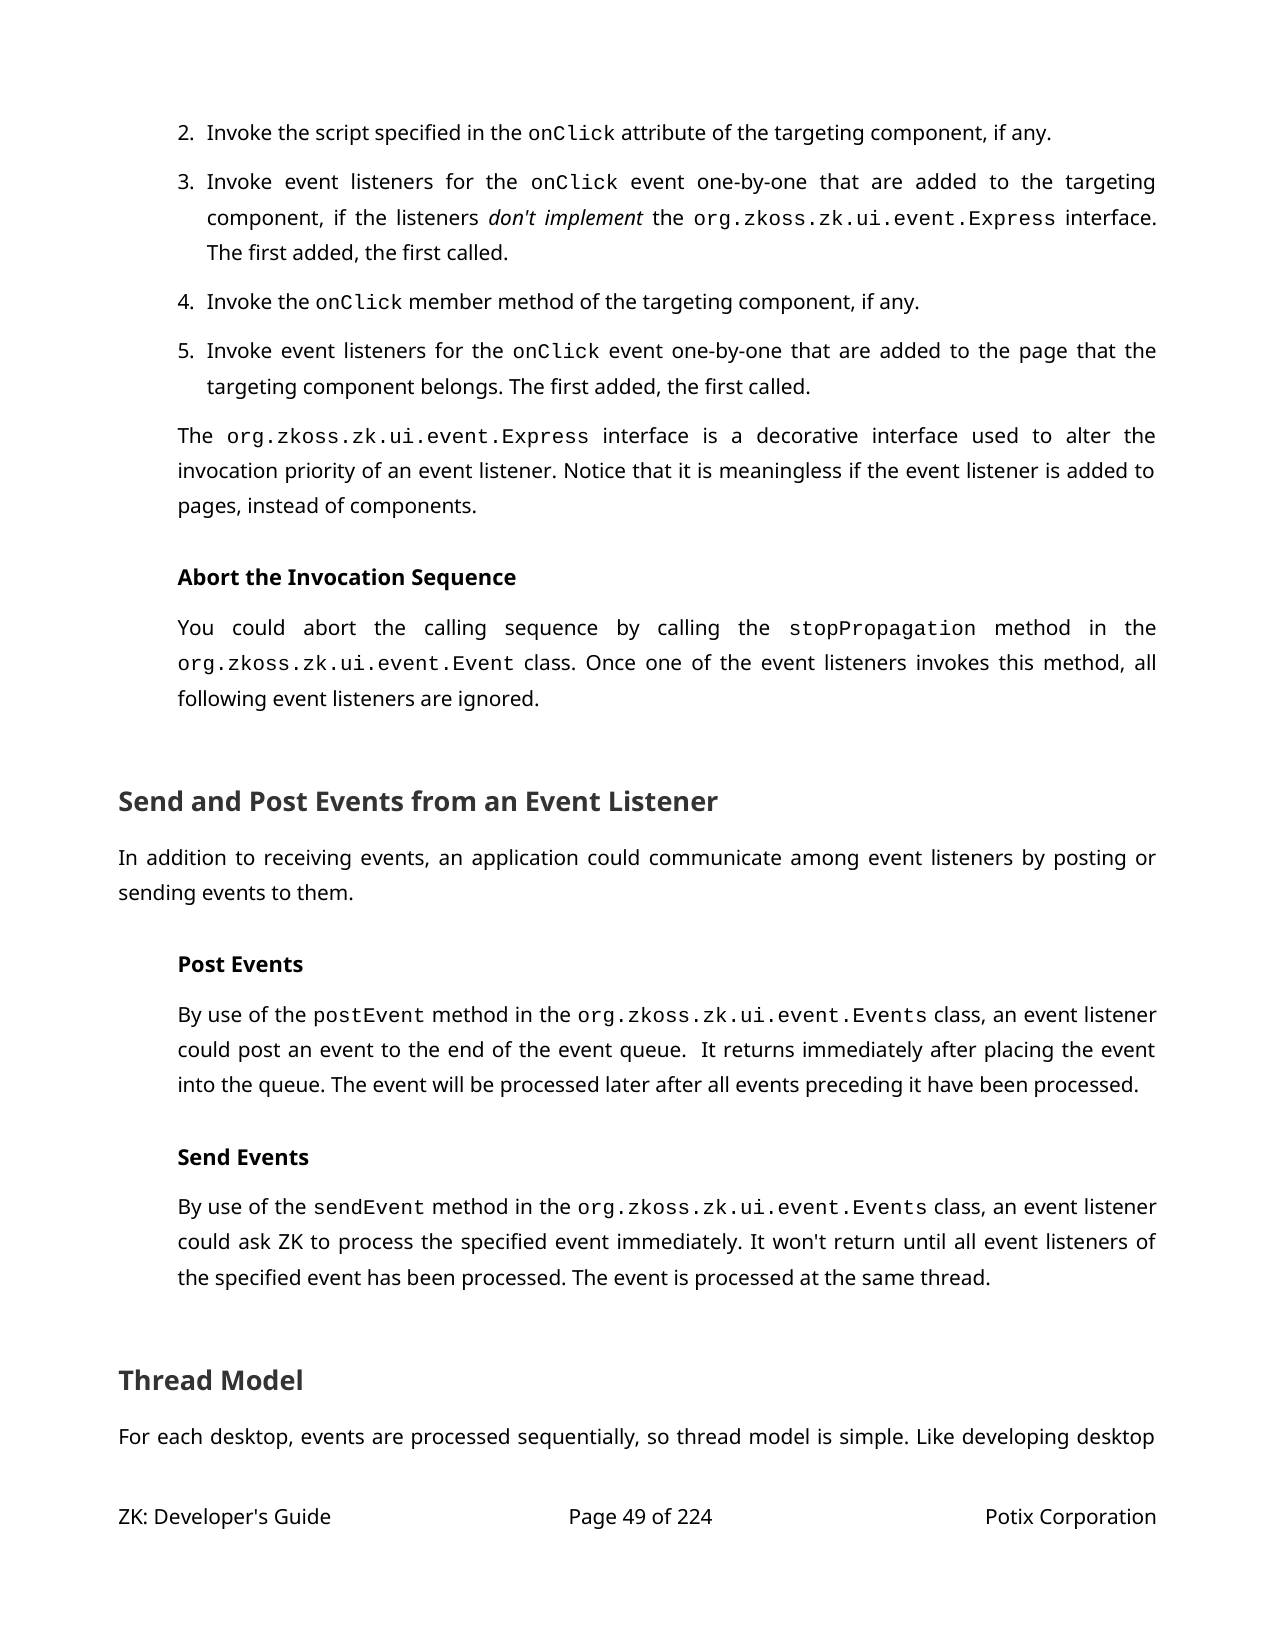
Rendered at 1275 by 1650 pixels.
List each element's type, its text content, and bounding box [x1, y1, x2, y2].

list Invoke event listeners for the onClick event one-by-one that are added to the page that the targeting component belongs. The first added, the first called. [177, 336, 1157, 400]
text The org.zkoss.zk.ui.event.Express interface is a decorative interface used to alter the invocation priority of an event listener. Notice that it is meaningless if the event listener is added to pages, instead of components. [177, 421, 1157, 520]
text You could abort the calling sequence by calling the stopPropagation method in the org.zkoss.zk.ui.event.Event class. Once one of the event listeners invokes this method, all following event listeners are ignored. [177, 613, 1157, 712]
subtitle Post Events [177, 949, 1157, 979]
subtitle Send Events [177, 1141, 1157, 1171]
text In addition to receiving events, an application could communicate among event listeners by posting or sending events to them. [118, 843, 1157, 907]
list Invoke event listeners for the onClick event one-by-one that are added to the targeting component, if the listeners don't implement the org.zkoss.zk.ui.event.Express interface. The first added, the first called. [177, 167, 1157, 267]
text For each desktop, events are processed sequentially, so thread model is simple. Like developing desktop [118, 1422, 1157, 1450]
list Invoke the onClick member method of the targeting component, if any. [177, 287, 1157, 316]
text By use of the postEvent method in the org.zkoss.zk.ui.event.Events class, an event listener could post an event to the end of the event queue. It returns immediately after placing the event into the queue. The event will be processed later after all events preceding it have been processed. [177, 1000, 1157, 1099]
text By use of the sendEvent method in the org.zkoss.zk.ui.event.Events class, an event listener could ask ZK to process the specified event immediately. It won't return until all event listeners of the specified event has been processed. The event is processed at the same thread. [177, 1192, 1157, 1291]
subtitle Abort the Invocation Sequence [177, 562, 1157, 592]
subtitle Thread Model [118, 1362, 1157, 1398]
list Invoke the script specified in the onClick attribute of the targeting component, if any. [177, 118, 1157, 147]
subtitle Send and Post Events from an Event Listener [118, 783, 1157, 820]
